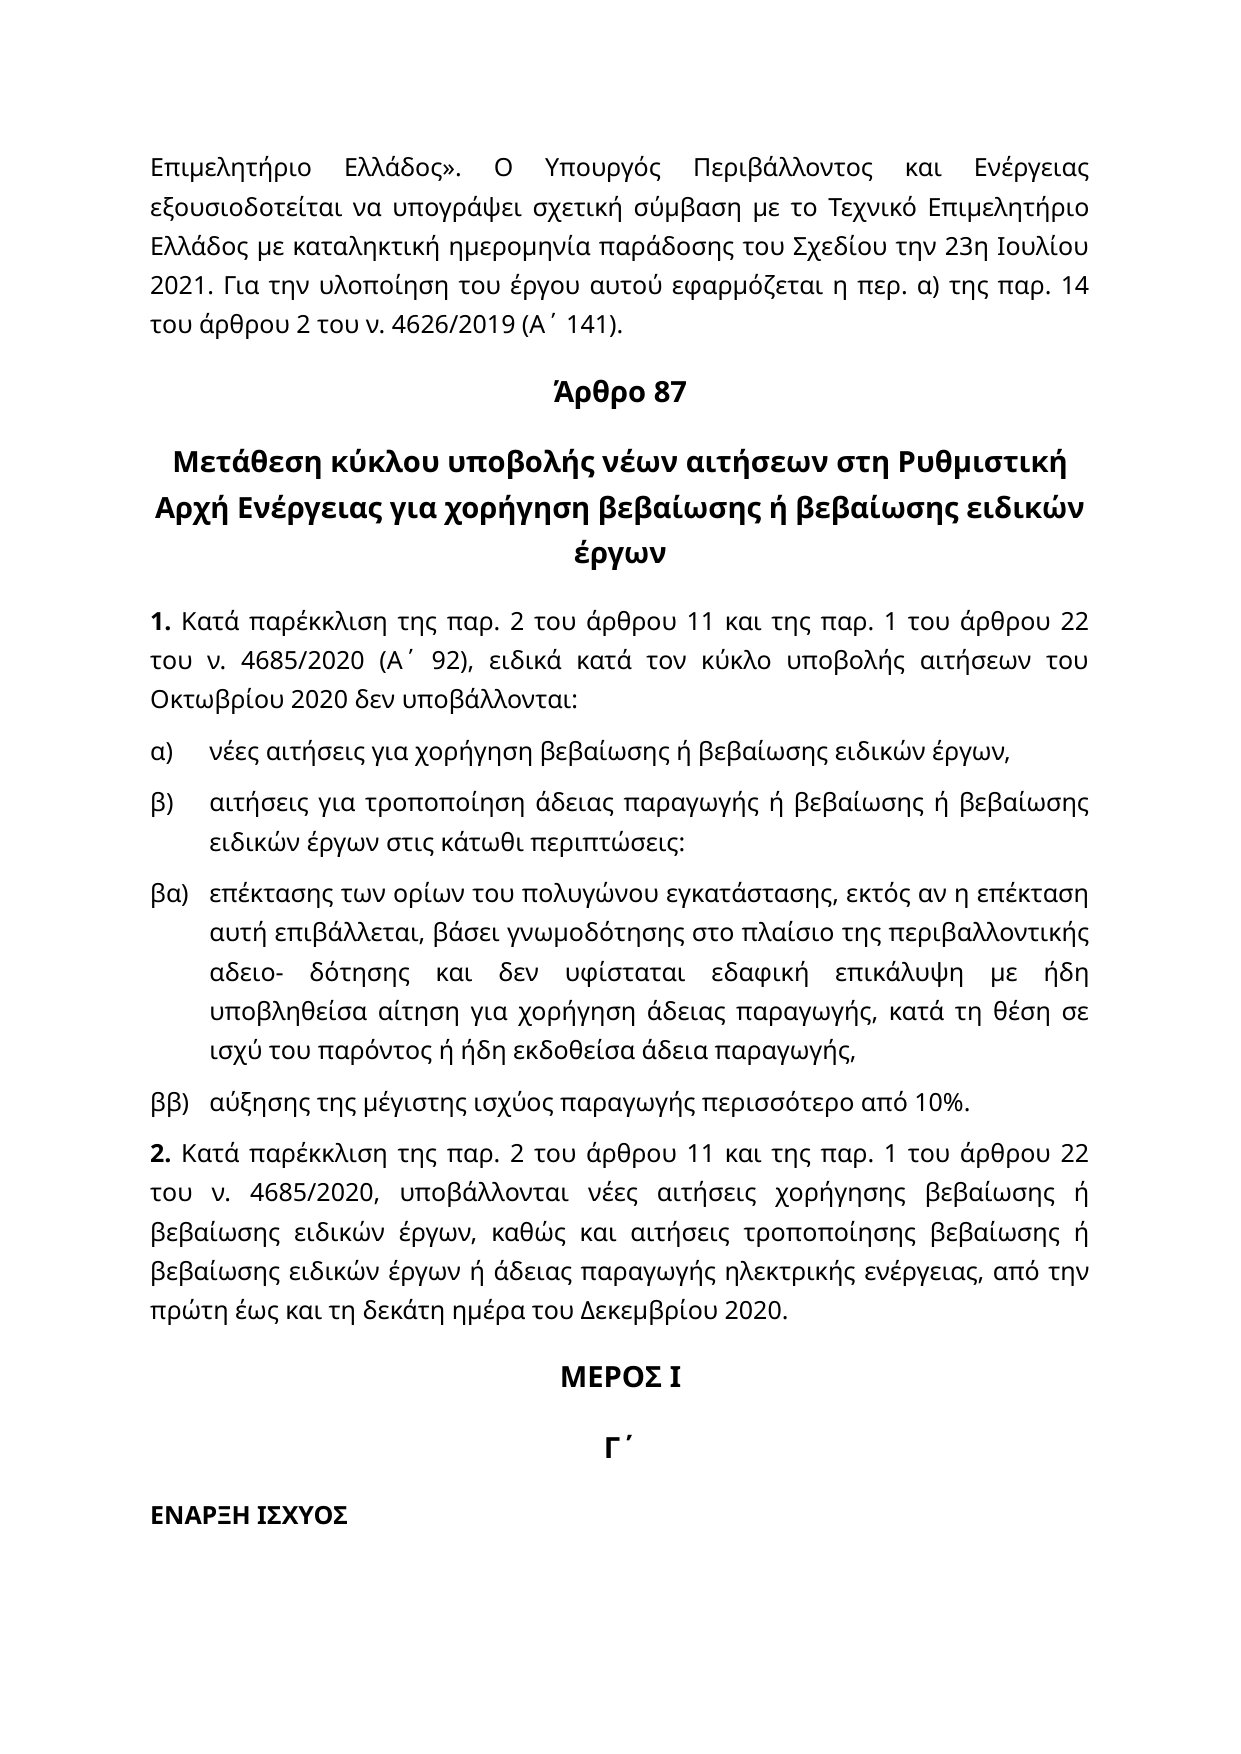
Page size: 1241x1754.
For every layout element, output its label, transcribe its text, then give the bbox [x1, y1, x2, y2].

subtitle ΜΕΡΟΣ Ι [150, 1357, 1090, 1396]
list α) νέες αιτήσεις για χορήγηση βεβαίωσης ή βεβαίωσης ειδικών έργων, [150, 733, 1090, 767]
list βα) επέκτασης των ορίων του πολυγώνου εγκατάστασης, εκτός αν η επέκταση αυτή επιβάλλεται, βάσει γνωμοδότησης στο πλαίσιο της περιβαλλοντικής αδειο- δότησης και δεν υφίσταται εδαφική επικάλυψη με ήδη υποβληθείσα αίτηση για χορήγηση άδειας παραγωγής, κατά τη θέση σε ισχύ του παρόντος ή ήδη εκδοθείσα άδεια παραγωγής, [150, 876, 1090, 1067]
text Επιμελητήριο Ελλάδος». Ο Υπουργός Περιβάλλοντος και Ενέργειας εξουσιοδοτείται να υπογράψει σχετική σύμβαση με το Τεχνικό Επιμελητήριο Ελλάδος με καταληκτική ημερομηνία παράδοσης του Σχεδίου την 23η Ιουλίου 2021. Για την υλοποίηση του έργου αυτού εφαρμόζεται η περ. α) της παρ. 14 του άρθρου 2 του ν. 4626/2019 (Α΄ 141). [150, 150, 1090, 341]
text 2. Κατά παρέκκλιση της παρ. 2 του άρθρου 11 και της παρ. 1 του άρθρου 22 του ν. 4685/2020, υποβάλλονται νέες αιτήσεις χορήγησης βεβαίωσης ή βεβαίωσης ειδικών έργων, καθώς και αιτήσεις τροποποίησης βεβαίωσης ή βεβαίωσης ειδικών έργων ή άδειας παραγωγής ηλεκτρικής ενέργειας, από την πρώτη έως και τη δεκάτη ημέρα του Δεκεμβρίου 2020. [150, 1136, 1090, 1327]
subtitle Μετάθεση κύκλου υποβολής νέων αιτήσεων στη Ρυθμιστική Αρχή Ενέργειας για χορήγηση βεβαίωσης ή βεβαίωσης ειδικών έργων [150, 441, 1090, 572]
text ΕΝΑΡΞΗ ΙΣΧΥΟΣ [150, 1498, 1090, 1532]
subtitle Άρθρο 87 [150, 371, 1090, 411]
subtitle Γ΄ [150, 1427, 1090, 1467]
text 1. Κατά παρέκκλιση της παρ. 2 του άρθρου 11 και της παρ. 1 του άρθρου 22 του ν. 4685/2020 (Α΄ 92), ειδικά κατά τον κύκλο υποβολής αιτήσεων του Οκτωβρίου 2020 δεν υποβάλλονται: [150, 603, 1090, 716]
list β) αιτήσεις για τροποποίηση άδειας παραγωγής ή βεβαίωσης ή βεβαίωσης ειδικών έργων στις κάτωθι περιπτώσεις: [150, 785, 1090, 858]
list ββ) αύξησης της μέγιστης ισχύος παραγωγής περισσότερο από 10%. [150, 1084, 1090, 1118]
